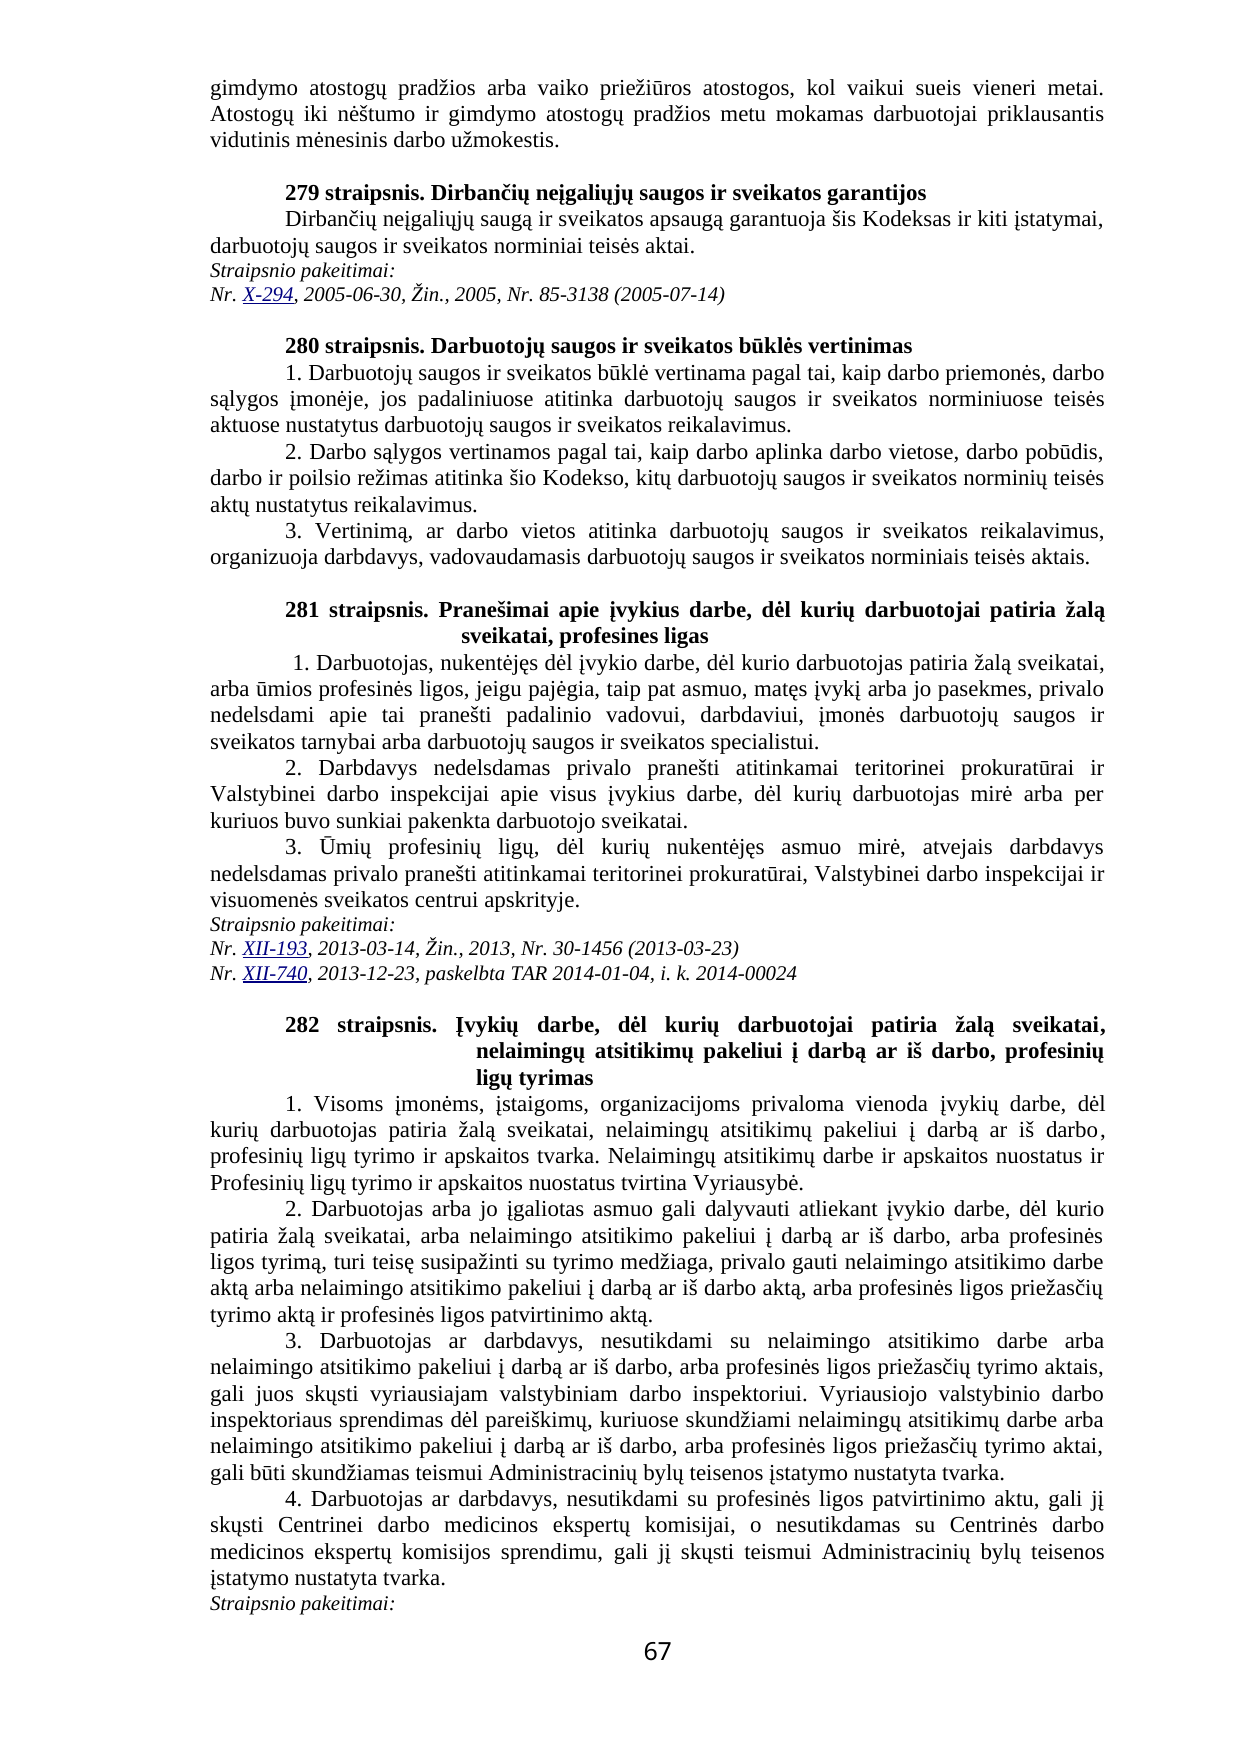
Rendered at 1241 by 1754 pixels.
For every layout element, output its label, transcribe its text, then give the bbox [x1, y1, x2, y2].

text Nr. XII-740, 2013-12-23, paskelbta TAR 2014-01-04, i. k. 2014-00024 [210, 960, 1106, 984]
text 2. Darbo sąlygos vertinamos pagal tai, kaip darbo aplinka darbo vietose, darbo pobūdis, darbo ir poilsio režimas atitinka šio Kodekso, kitų darbuotojų saugos ir sveikatos norminių teisės aktų nustatytus reikalavimus. [210, 438, 1106, 517]
text Dirbančių neįgaliųjų saugą ir sveikatos apsaugą garantuoja šis Kodeksas ir kiti įstatymai, darbuotojų saugos ir sveikatos norminiai teisės aktai. [210, 205, 1106, 258]
text 2. Darbdavys nedelsdamas privalo pranešti atitinkamai teritorinei prokuratūrai ir Valstybinei darbo inspekcijai apie visus įvykius darbe, dėl kurių darbuotojas mirė arba per kuriuos buvo sunkiai pakenkta darbuotojo sveikatai. [210, 754, 1106, 833]
text gimdymo atostogų pradžios arba vaiko priežiūros atostogos, kol vaikui sueis vieneri metai. Atostogų iki nėštumo ir gimdymo atostogų pradžios metu mokamas darbuotojai priklausantis vidutinis mėnesinis darbo užmokestis. [210, 73, 1106, 153]
text Nr. X-294, 2005-06-30, Žin., 2005, Nr. 85-3138 (2005-07-14) [210, 282, 1106, 306]
text 3. Ūmių profesinių ligų, dėl kurių nukentėjęs asmuo mirė, atvejais darbdavys nedelsdamas privalo pranešti atitinkamai teritorinei prokuratūrai, Valstybinei darbo inspekcijai ir visuomenės sveikatos centrui apskrityje. [210, 833, 1106, 912]
text 1. Darbuotojų saugos ir sveikatos būklė vertinama pagal tai, kaip darbo priemonės, darbo sąlygos įmonėje, jos padaliniuose atitinka darbuotojų saugos ir sveikatos norminiuose teisės aktuose nustatytus darbuotojų saugos ir sveikatos reikalavimus. [210, 359, 1106, 438]
text 282 straipsnis. Įvykių darbe, dėl kurių darbuotojai patiria žalą sveikatai, nelaimingų atsitikimų pakeliui į darbą ar iš darbo, profesinių ligų tyrimas [285, 1011, 1106, 1090]
text 3. Vertinimą, ar darbo vietos atitinka darbuotojų saugos ir sveikatos reikalavimus, organizuoja darbdavys, vadovaudamasis darbuotojų saugos ir sveikatos norminiais teisės aktais. [210, 517, 1106, 570]
text Nr. XII-193, 2013-03-14, Žin., 2013, Nr. 30-1456 (2013-03-23) [210, 936, 1106, 960]
text Straipsnio pakeitimai: [210, 258, 1106, 282]
text 1. Visoms įmonėms, įstaigoms, organizacijoms privaloma vienoda įvykių darbe, dėl kurių darbuotojas patiria žalą sveikatai, nelaimingų atsitikimų pakeliui į darbą ar iš darbo, profesinių ligų tyrimo ir apskaitos tvarka. Nelaimingų atsitikimų darbe ir apskaitos nuostatus ir Profesinių ligų tyrimo ir apskaitos nuostatus tvirtina Vyriausybė. [210, 1090, 1106, 1195]
text Straipsnio pakeitimai: [210, 912, 1106, 936]
text 2. Darbuotojas arba jo įgaliotas asmuo gali dalyvauti atliekant įvykio darbe, dėl kurio patiria žalą sveikatai, arba nelaimingo atsitikimo pakeliui į darbą ar iš darbo, arba profesinės ligos tyrimą, turi teisę susipažinti su tyrimo medžiaga, privalo gauti nelaimingo atsitikimo darbe aktą arba nelaimingo atsitikimo pakeliui į darbą ar iš darbo aktą, arba profesinės ligos priežasčių tyrimo aktą ir profesinės ligos patvirtinimo aktą. [210, 1195, 1106, 1327]
text 1. Darbuotojas, nukentėjęs dėl įvykio darbe, dėl kurio darbuotojas patiria žalą sveikatai, arba ūmios profesinės ligos, jeigu pajėgia, taip pat asmuo, matęs įvykį arba jo pasekmes, privalo nedelsdami apie tai pranešti padalinio vadovui, darbdaviui, įmonės darbuotojų saugos ir sveikatos tarnybai arba darbuotojų saugos ir sveikatos specialistui. [210, 649, 1106, 754]
text 281 straipsnis. Pranešimai apie įvykius darbe, dėl kurių darbuotojai patiria žalą sveikatai, profesines ligas [285, 596, 1106, 649]
text Straipsnio pakeitimai: [210, 1591, 1106, 1615]
text 4. Darbuotojas ar darbdavys, nesutikdami su profesinės ligos patvirtinimo aktu, gali jį skųsti Centrinei darbo medicinos ekspertų komisijai, o nesutikdamas su Centrinės darbo medicinos ekspertų komisijos sprendimu, gali jį skųsti teismui Administracinių bylų teisenos įstatymo nustatyta tvarka. [210, 1485, 1106, 1591]
text 3. Darbuotojas ar darbdavys, nesutikdami su nelaimingo atsitikimo darbe arba nelaimingo atsitikimo pakeliui į darbą ar iš darbo, arba profesinės ligos priežasčių tyrimo aktais, gali juos skųsti vyriausiajam valstybiniam darbo inspektoriui. Vyriausiojo valstybinio darbo inspektoriaus sprendimas dėl pareiškimų, kuriuose skundžiami nelaimingų atsitikimų darbe arba nelaimingo atsitikimo pakeliui į darbą ar iš darbo, arba profesinės ligos priežasčių tyrimo aktai, gali būti skundžiamas teismui Administracinių bylų teisenos įstatymo nustatyta tvarka. [210, 1327, 1106, 1485]
text 279 straipsnis. Dirbančių neįgaliųjų saugos ir sveikatos garantijos [210, 179, 1106, 205]
text 280 straipsnis. Darbuotojų saugos ir sveikatos būklės vertinimas [210, 332, 1106, 359]
